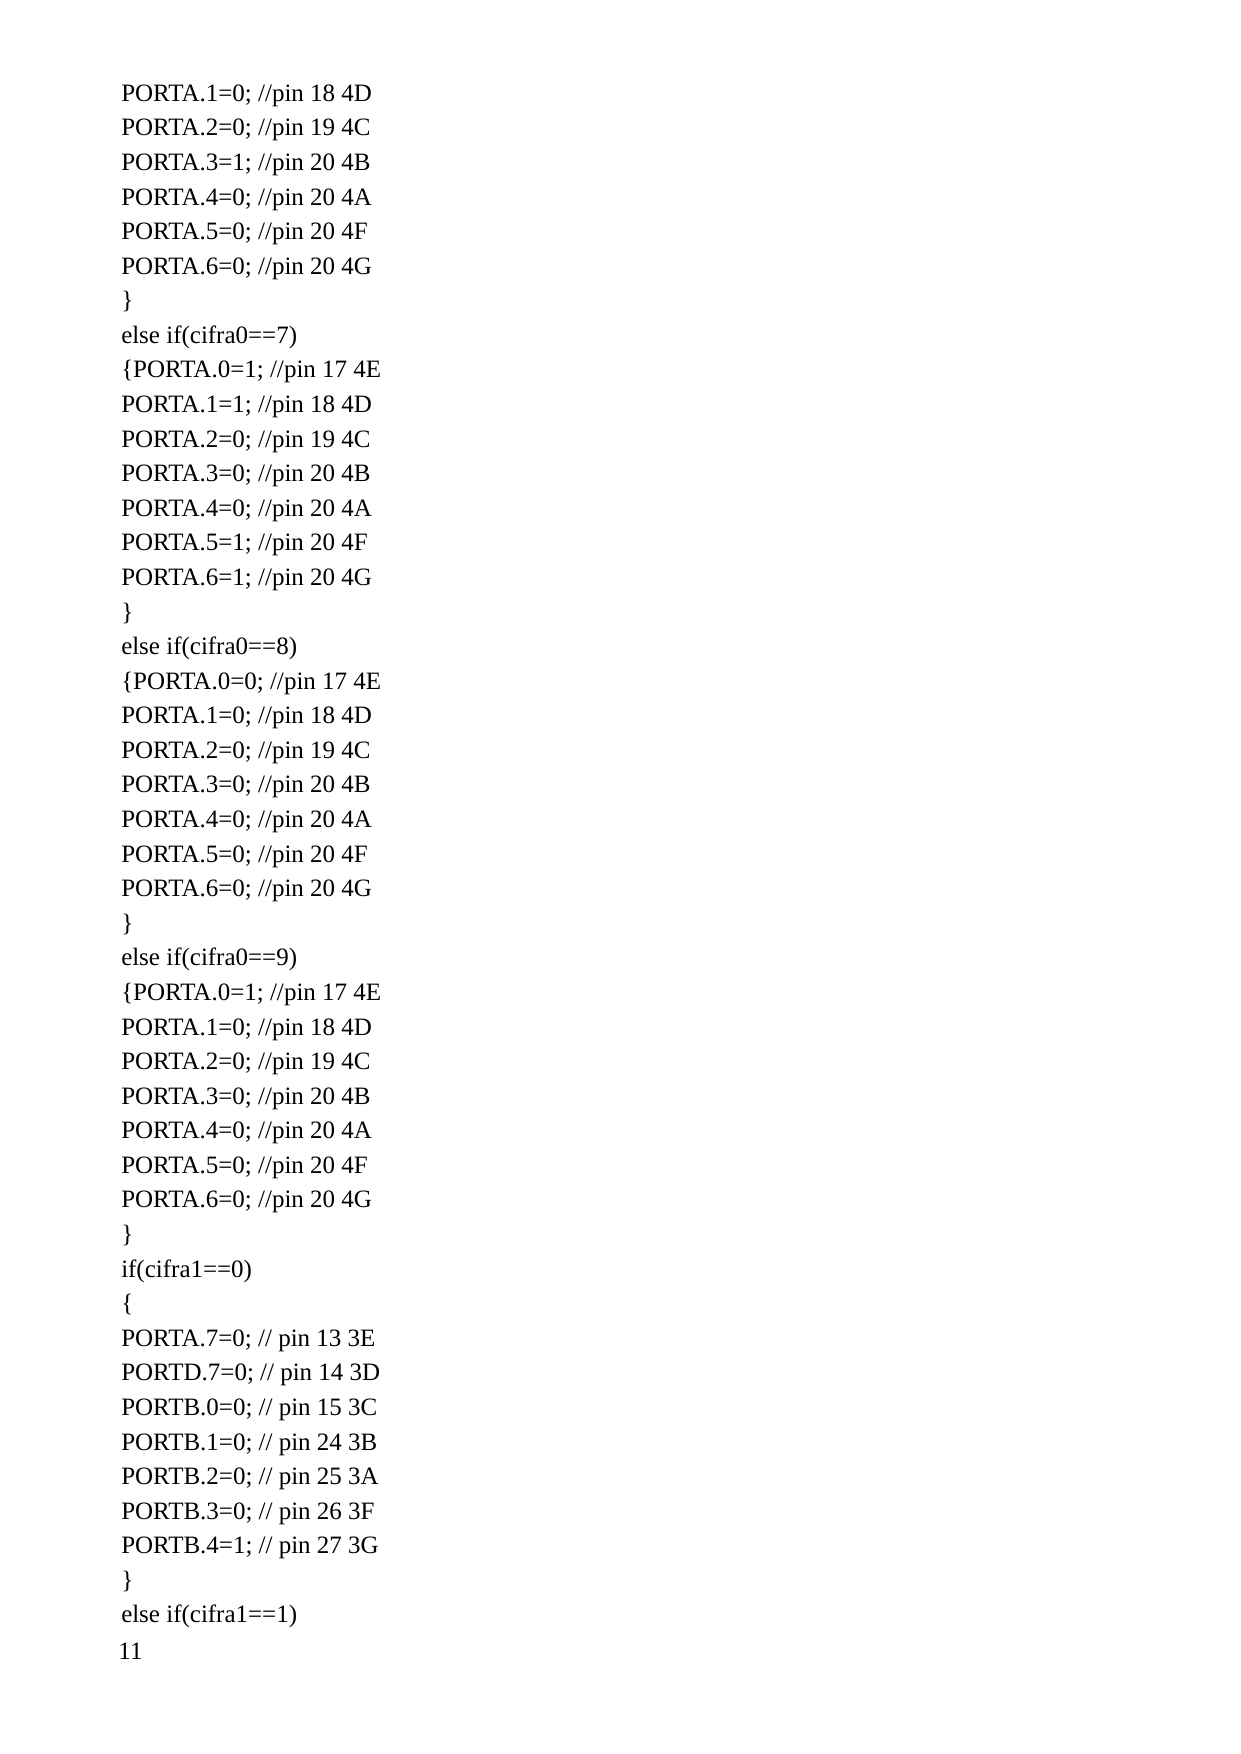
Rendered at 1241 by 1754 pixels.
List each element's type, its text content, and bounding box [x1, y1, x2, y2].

table_header PORTD.7=0; // pin 14 3D [118, 1355, 394, 1389]
table_header PORTB.3=0; // pin 26 3F [118, 1493, 388, 1527]
table_header PORTA.3=0; //pin 20 4B [118, 455, 384, 490]
table_header PORTA.4=0; //pin 20 4A [118, 1113, 386, 1147]
table_header PORTA.3=1; //pin 20 4B [118, 144, 384, 179]
table_header PORTA.6=0; //pin 20 4G [118, 1182, 386, 1216]
table_header PORTA.2=0; //pin 19 4C [118, 1043, 384, 1078]
table_header PORTA.1=0; //pin 18 4D [118, 698, 386, 732]
table_header PORTA.5=0; //pin 20 4F [118, 836, 381, 870]
table_header PORTA.1=0; //pin 18 4D [118, 75, 386, 109]
table_header PORTB.2=0; // pin 25 3A [118, 1458, 393, 1493]
table_header PORTA.6=0; //pin 20 4G [118, 248, 386, 282]
table_header } [118, 1216, 148, 1251]
table_header } [118, 905, 148, 939]
table_header PORTA.7=0; // pin 13 3E [118, 1320, 389, 1354]
table_header PORTA.2=0; //pin 19 4C [118, 732, 384, 767]
table_header else if(cifra0==9) [118, 940, 309, 974]
table_header PORTA.1=0; //pin 18 4D [118, 1009, 386, 1043]
table_header PORTA.6=1; //pin 20 4G [118, 559, 386, 594]
table_header {PORTA.0=1; //pin 17 4E [118, 352, 395, 386]
table_header } [118, 1562, 148, 1597]
table_header if(cifra1==0) [118, 1251, 264, 1285]
table_header PORTA.4=0; //pin 20 4A [118, 179, 386, 213]
table_header else if(cifra1==1) [118, 1597, 309, 1631]
table_header PORTA.5=0; //pin 20 4F [118, 213, 381, 248]
table_header {PORTA.0=0; //pin 17 4E [118, 663, 395, 697]
table_header PORTA.3=0; //pin 20 4B [118, 1078, 384, 1112]
table_header PORTB.1=0; // pin 24 3B [118, 1424, 391, 1458]
table_header } [118, 594, 148, 628]
table_header PORTA.1=1; //pin 18 4D [118, 386, 386, 421]
table_header PORTA.5=0; //pin 20 4F [118, 1147, 381, 1182]
table_header PORTB.0=0; // pin 15 3C [118, 1389, 391, 1424]
table_header PORTA.3=0; //pin 20 4B [118, 767, 384, 801]
table_header PORTA.4=0; //pin 20 4A [118, 801, 386, 836]
table_header else if(cifra0==7) [118, 317, 309, 352]
table_header PORTB.4=1; // pin 27 3G [118, 1528, 393, 1562]
table_header PORTA.5=1; //pin 20 4F [118, 525, 381, 559]
table_header else if(cifra0==8) [118, 628, 309, 663]
table_header PORTA.2=0; //pin 19 4C [118, 421, 384, 455]
table_header PORTA.6=0; //pin 20 4G [118, 870, 386, 905]
table_header {PORTA.0=1; //pin 17 4E [118, 974, 395, 1009]
table_header PORTA.4=0; //pin 20 4A [118, 490, 386, 524]
table_header PORTA.2=0; //pin 19 4C [118, 110, 384, 144]
table_header } [118, 283, 148, 317]
table_header { [118, 1285, 148, 1320]
